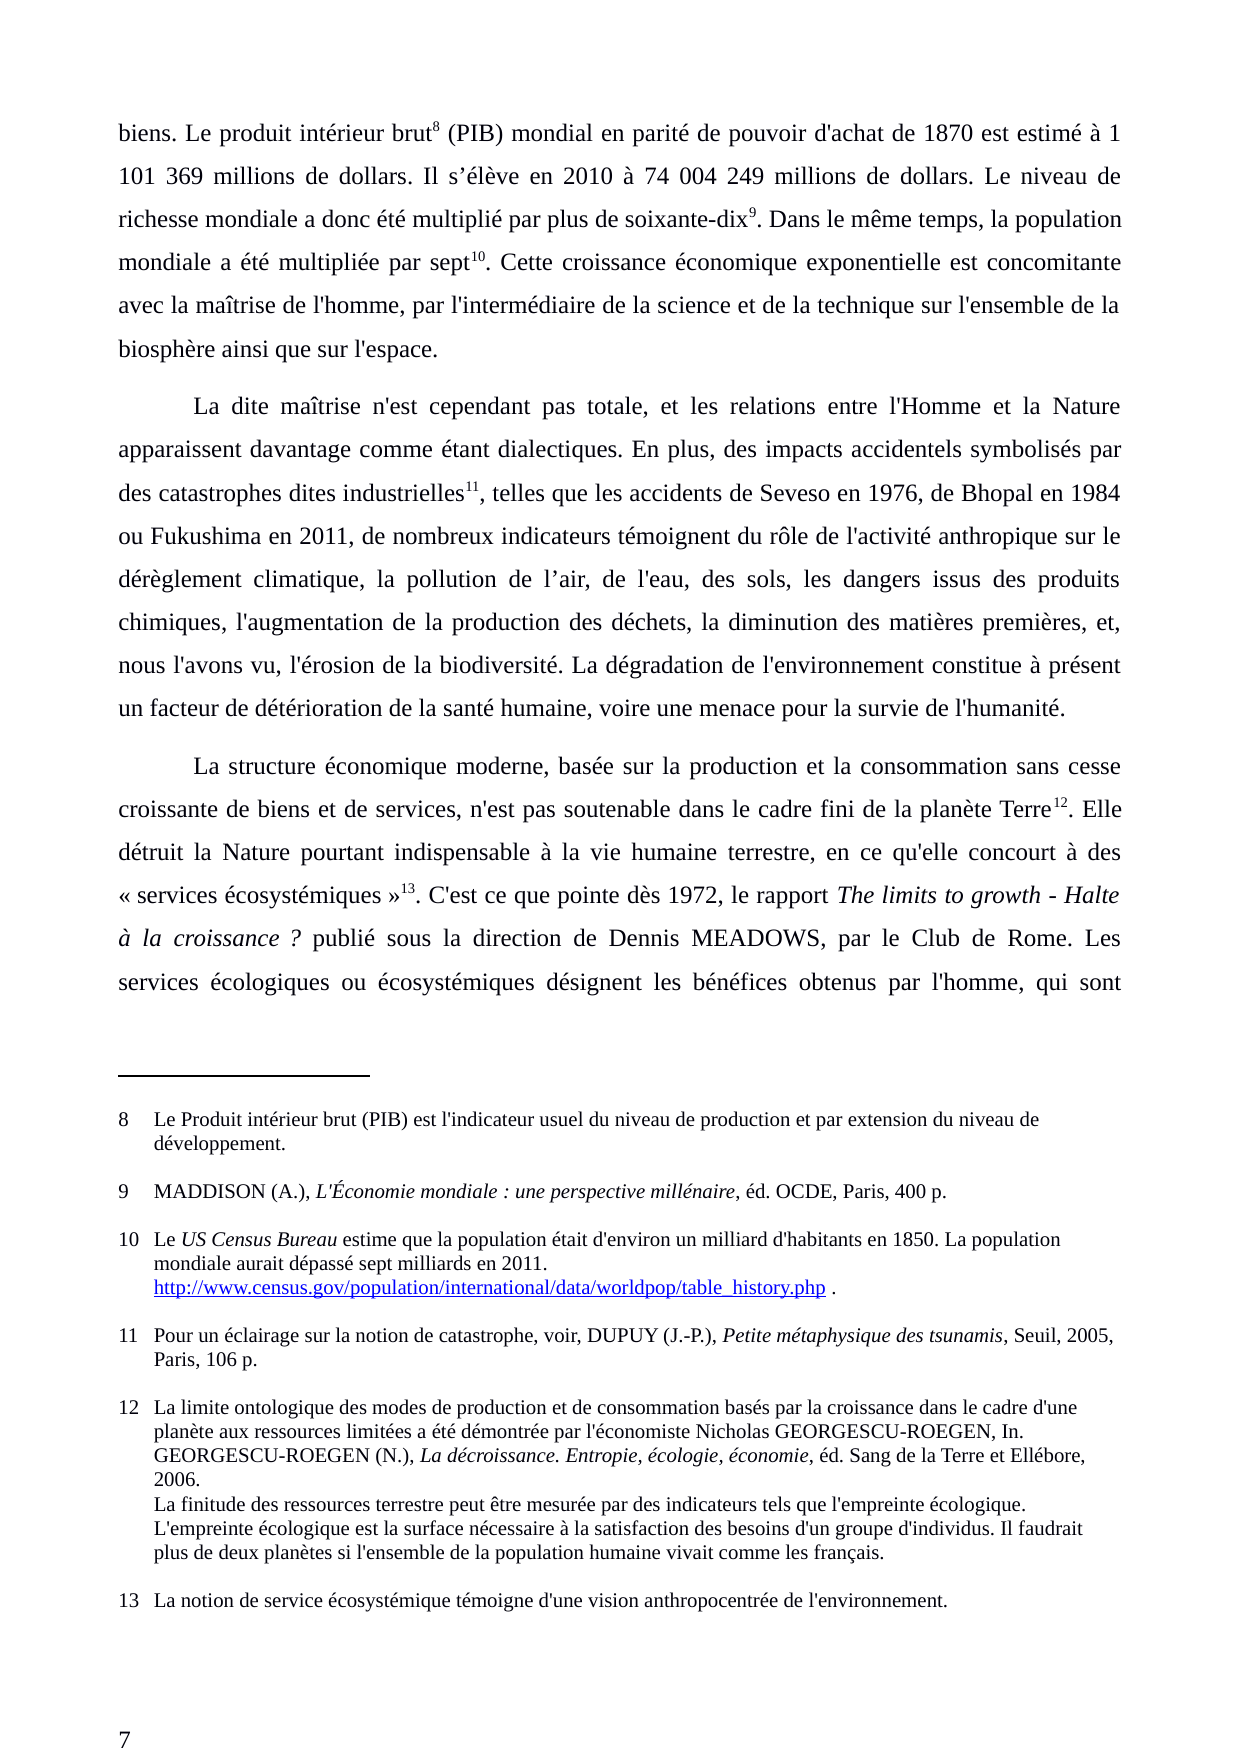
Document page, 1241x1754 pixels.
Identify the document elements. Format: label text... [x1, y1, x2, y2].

text biens. Le produit intérieur brut (PIB) mondial en parité de pouvoir d'achat de 1870 est estimé à 1 101 369 millions de dollars. Il s’élève en 2010 à 74 004 249 millions de dollars. Le niveau de richesse mondiale a donc été multiplié par plus de soixante-dix. Dans le même temps, la population mondiale a été multipliée par sept. Cette croissance économique exponentielle est concomitante avec la maîtrise de l'homme, par l'intermédiaire de la science et de la technique sur l'ensemble de la biosphère ainsi que sur l'espace. [118, 118, 1122, 362]
text La finitude des ressources terrestre peut être mesurée par des indicateurs tels que l'empreinte écologique. L'empreinte écologique est la surface nécessaire à la satisfaction des besoins d'un groupe d'individus. Il faudrait plus de deux planètes si l'ensemble de la population humaine vivait comme les français. [118, 1491, 1122, 1564]
text Pour un éclairage sur la notion de catastrophe, voir, DUPUY (J.-P.), Petite métaphysique des tsunamis, Seuil, 2005, Paris, 106 p. [118, 1323, 1122, 1371]
text La structure économique moderne, basée sur la production et la consommation sans cesse croissante de biens et de services, n'est pas soutenable dans le cadre fini de la planète Terre. Elle détruit la Nature pourtant indispensable à la vie humaine terrestre, en ce qu'elle concourt à des « services écosystémiques ». C'est ce que pointe dès 1972, le rapport The limits to growth - Halte à la croissance ? publié sous la direction de Dennis MEADOWS, par le Club de Rome. Les services écologiques ou écosystémiques désignent les bénéfices obtenus par l'homme, qui sont [118, 751, 1122, 995]
text La limite ontologique des modes de production et de consommation basés par la croissance dans le cadre d'une planète aux ressources limitées a été démontrée par l'économiste Nicholas GEORGESCU-ROEGEN, In. GEORGESCU-ROEGEN (N.), La décroissance. Entropie, écologie, économie, éd. Sang de la Terre et Ellébore, 2006. [118, 1395, 1122, 1491]
text La notion de service écosystémique témoigne d'une vision anthropocentrée de l'environnement. [118, 1588, 1122, 1612]
text Le Produit intérieur brut (PIB) est l'indicateur usuel du niveau de production et par extension du niveau de développement. [118, 1106, 1122, 1154]
text MADDISON (A.), L'Économie mondiale : une perspective millénaire, éd. OCDE, Paris, 400 p. [118, 1179, 1122, 1203]
text Le US Census Bureau estime que la population était d'environ un milliard d'habitants en 1850. La population mondiale aurait dépassé sept milliards en 2011. http://www.census.gov/population/international/data/worldpop/table_history.php . [118, 1227, 1122, 1299]
text La dite maîtrise n'est cependant pas totale, et les relations entre l'Homme et la Nature apparaissent davantage comme étant dialectiques. En plus, des impacts accidentels symbolisés par des catastrophes dites industrielles, telles que les accidents de Seveso en 1976, de Bhopal en 1984 ou Fukushima en 2011, de nombreux indicateurs témoignent du rôle de l'activité anthropique sur le dérèglement climatique, la pollution de l’air, de l'eau, des sols, les dangers issus des produits chimiques, l'augmentation de la production des déchets, la diminution des matières premières, et, nous l'avons vu, l'érosion de la biodiversité. La dégradation de l'environnement constitue à présent un facteur de détérioration de la santé humaine, voire une menace pour la survie de l'humanité. [118, 391, 1122, 722]
